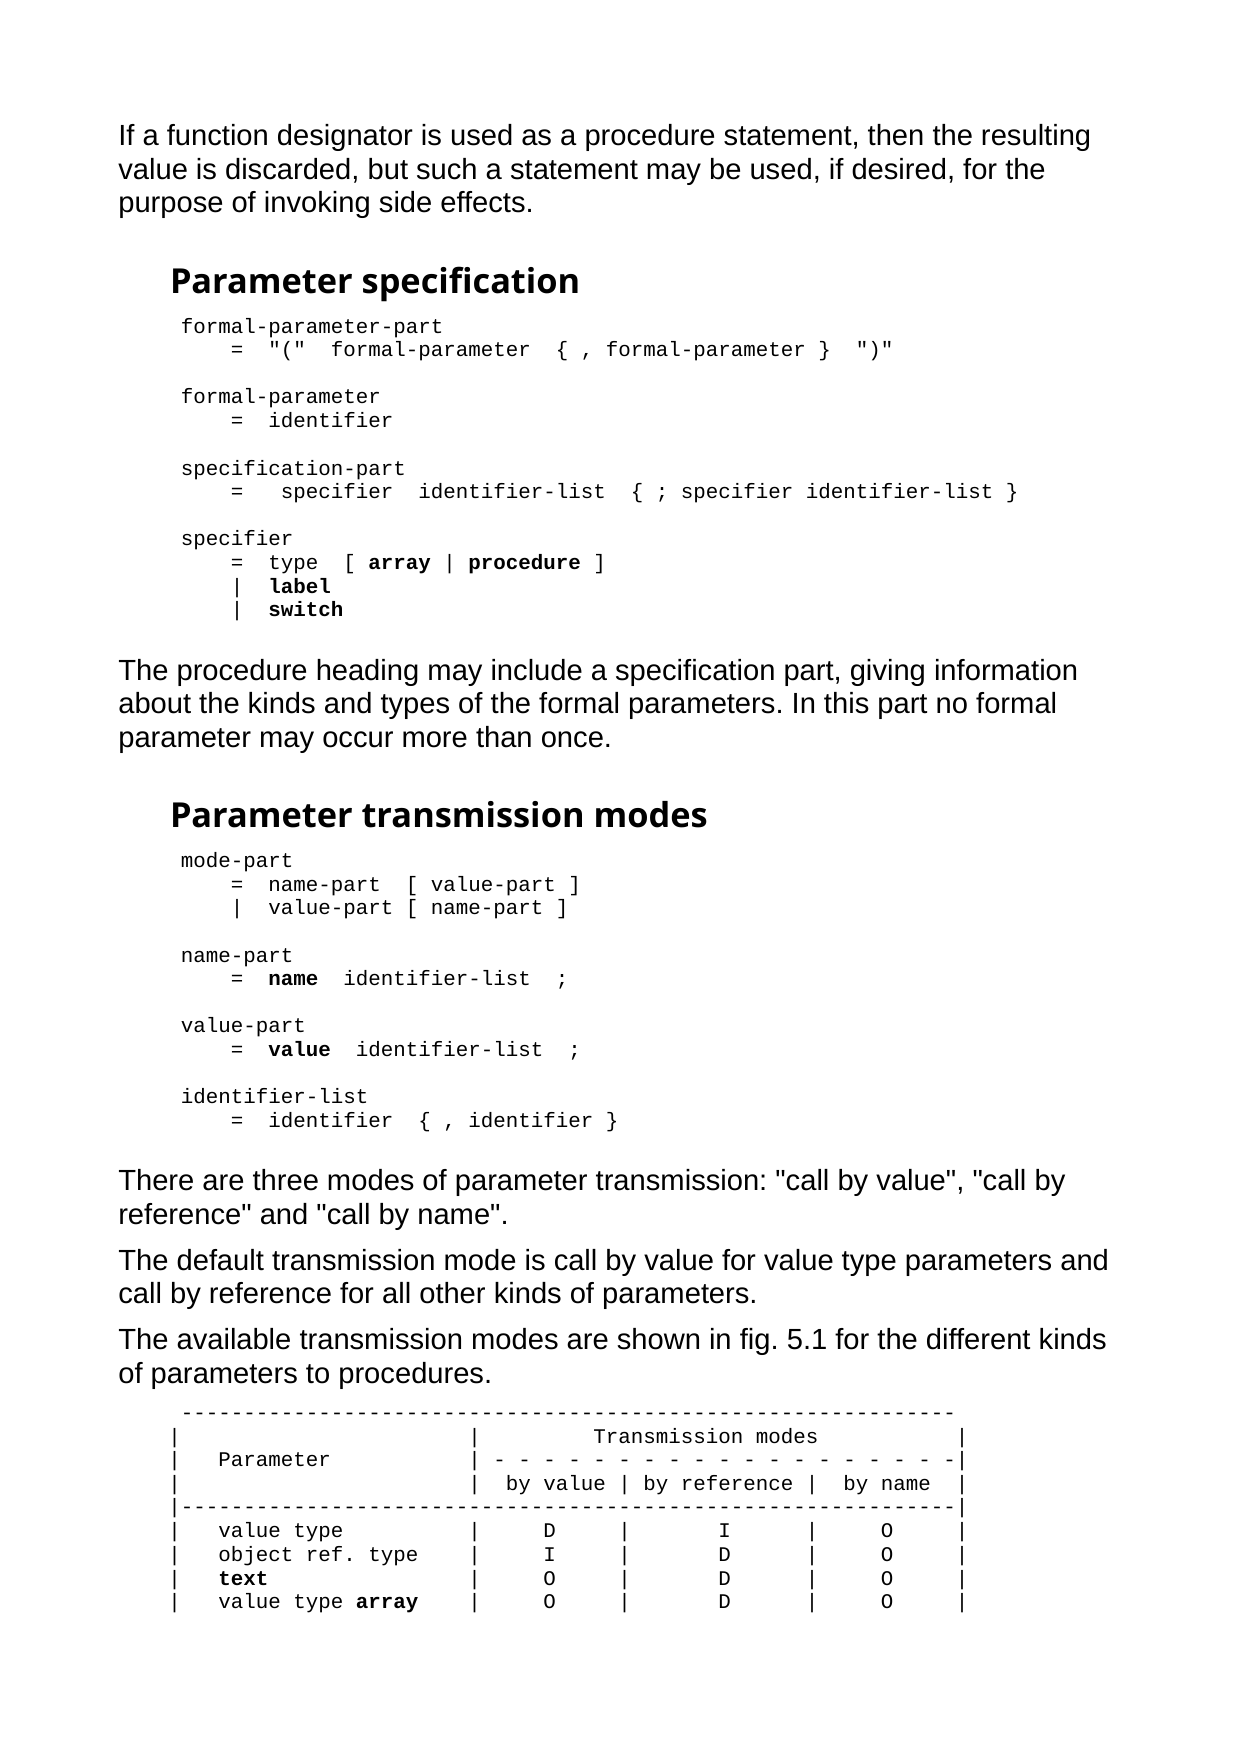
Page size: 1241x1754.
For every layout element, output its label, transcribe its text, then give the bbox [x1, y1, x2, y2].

subtitle Parameter specification [170, 256, 1122, 303]
text | value type | D | I | O | [118, 1520, 1122, 1544]
text identifier-list [118, 1086, 1122, 1110]
text -------------------------------------------------------------- [118, 1402, 1122, 1426]
text name-part [118, 944, 1122, 968]
text | switch [118, 599, 1122, 623]
text = name identifier-list ; [118, 968, 1122, 992]
text | | by value | by reference | by name | [118, 1473, 1122, 1497]
text = specifier identifier-list { ; specifier identifier-list } [118, 481, 1122, 505]
text The available transmission modes are shown in fig. 5.1 for the different kinds of parameters to procedures. [118, 1322, 1122, 1389]
text | text | O | D | O | [118, 1567, 1122, 1591]
text | object ref. type | I | D | O | [118, 1544, 1122, 1567]
text = "(" formal-parameter { , formal-parameter } ")" [118, 339, 1122, 363]
text = identifier { , identifier } [118, 1110, 1122, 1134]
text | value-part [ name-part ] [118, 897, 1122, 921]
text | label [118, 576, 1122, 599]
text formal-parameter [118, 387, 1122, 410]
text mode-part [118, 850, 1122, 874]
text specification-part [118, 457, 1122, 481]
text There are three modes of parameter transmission: "call by value", "call by reference" and "call by name". [118, 1163, 1122, 1230]
text specifier [118, 528, 1122, 552]
text = type [ array | procedure ] [118, 552, 1122, 576]
text If a function designator is used as a procedure statement, then the resulting value is discarded, but such a statement may be used, if desired, for the purpose of invoking side effects. [118, 118, 1122, 219]
text = name-part [ value-part ] [118, 874, 1122, 897]
subtitle Parameter transmission modes [170, 791, 1122, 837]
text | value type array | O | D | O | [118, 1591, 1122, 1615]
text | Parameter | - - - - - - - - - - - - - - - - - - -| [118, 1449, 1122, 1473]
text formal-parameter-part [118, 316, 1122, 339]
text |--------------------------------------------------------------| [118, 1497, 1122, 1520]
text value-part [118, 1016, 1122, 1039]
text = value identifier-list ; [118, 1039, 1122, 1063]
text The default transmission mode is call by value for value type parameters and call by reference for all other kinds of parameters. [118, 1243, 1122, 1310]
text = identifier [118, 410, 1122, 434]
text | | Transmission modes | [118, 1426, 1122, 1449]
text The procedure heading may include a specification part, giving information about the kinds and types of the formal parameters. In this part no formal parameter may occur more than once. [118, 652, 1122, 753]
